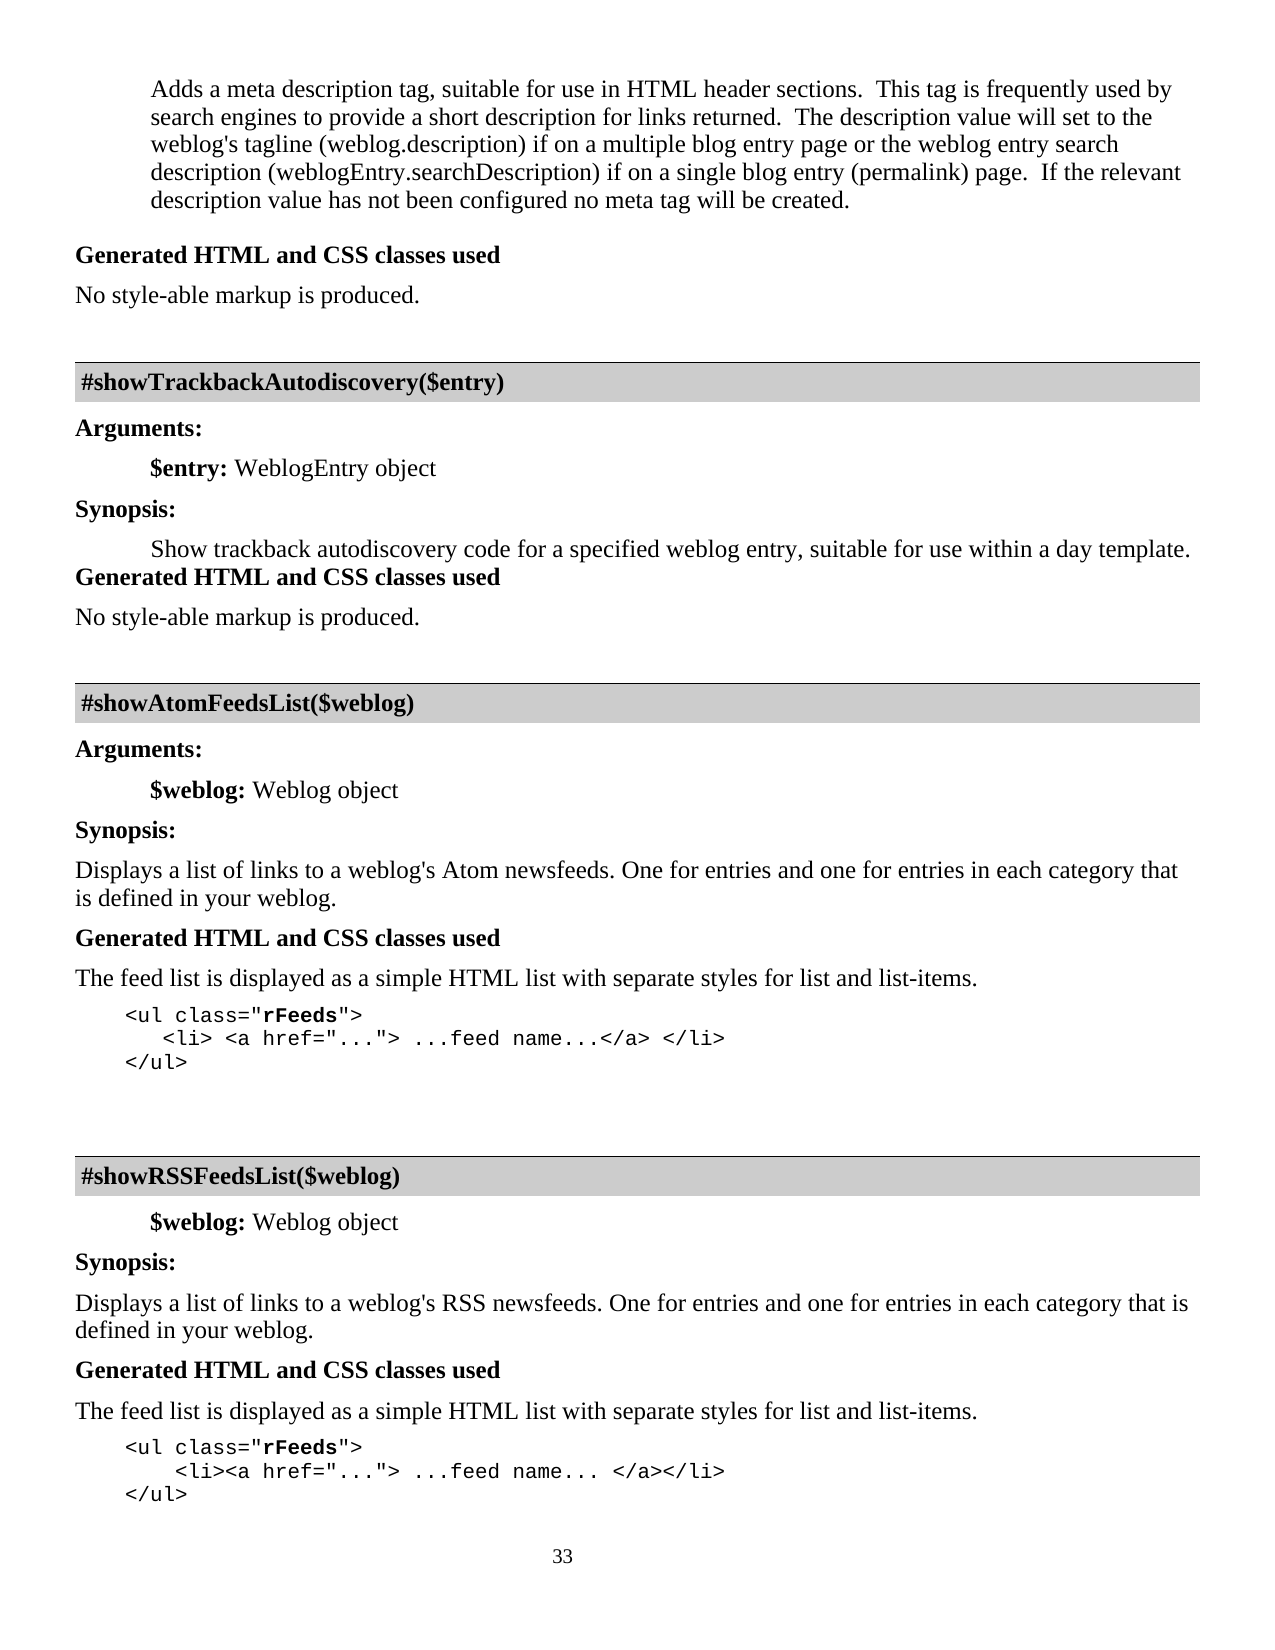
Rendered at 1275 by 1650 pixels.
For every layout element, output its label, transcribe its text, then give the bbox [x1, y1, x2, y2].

text $weblog: Weblog object [75, 776, 1200, 803]
text <li><a href="..."> ...feed name... </a></li> [75, 1461, 1200, 1484]
text Adds a meta description tag, suitable for use in HTML header sections. This tag is frequently used by [150, 75, 1200, 103]
text Generated HTML and CSS classes used [75, 924, 1200, 952]
title #showRSSFeedsList($weblog) [75, 1157, 1200, 1196]
text </ul> [75, 1052, 1200, 1076]
text Synopsis: [75, 1248, 1200, 1276]
text Show trackback autodiscovery code for a specified weblog entry, suitable for use within a day template. [150, 535, 1200, 563]
text <li> <a href="..."> ...feed name...</a> </li> [75, 1028, 1200, 1052]
text Arguments: [75, 736, 1200, 763]
text Synopsis: [75, 495, 1200, 522]
text search engines to provide a short description for links returned. The description value will set to the [150, 103, 1200, 130]
text </ul> [75, 1484, 1200, 1508]
text $weblog: Weblog object [75, 1208, 1200, 1236]
text Displays a list of links to a weblog's Atom newsfeeds. One for entries and one for entries in each category that is defined in your weblog. [75, 856, 1200, 912]
text weblog's tagline (weblog.description) if on a multiple blog entry page or the weblog entry search description (weblogEntry.searchDescription) if on a single blog entry (permalink) page. If the relevant description value has not been configured no meta tag will be created. [150, 130, 1200, 213]
text <ul class="rFeeds"> [75, 1004, 1200, 1028]
text Displays a list of links to a weblog's RSS newsfeeds. One for entries and one for entries in each category that is defined in your weblog. [75, 1289, 1200, 1344]
text Generated HTML and CSS classes used [75, 563, 1200, 590]
text Arguments: [75, 414, 1200, 442]
text Generated HTML and CSS classes used [75, 1357, 1200, 1384]
text Synopsis: [75, 816, 1200, 844]
title #showTrackbackAutodiscovery($entry) [75, 363, 1200, 402]
title #showAtomFeedsList($weblog) [75, 684, 1200, 723]
text <ul class="rFeeds"> [75, 1437, 1200, 1461]
text No style-able markup is produced. [75, 603, 1200, 631]
text $entry: WeblogEntry object [75, 454, 1200, 482]
text No style-able markup is produced. [75, 281, 1200, 309]
text The feed list is displayed as a simple HTML list with separate styles for list and list-items. [75, 964, 1200, 992]
text Generated HTML and CSS classes used [75, 241, 1200, 269]
text The feed list is displayed as a simple HTML list with separate styles for list and list-items. [75, 1397, 1200, 1424]
